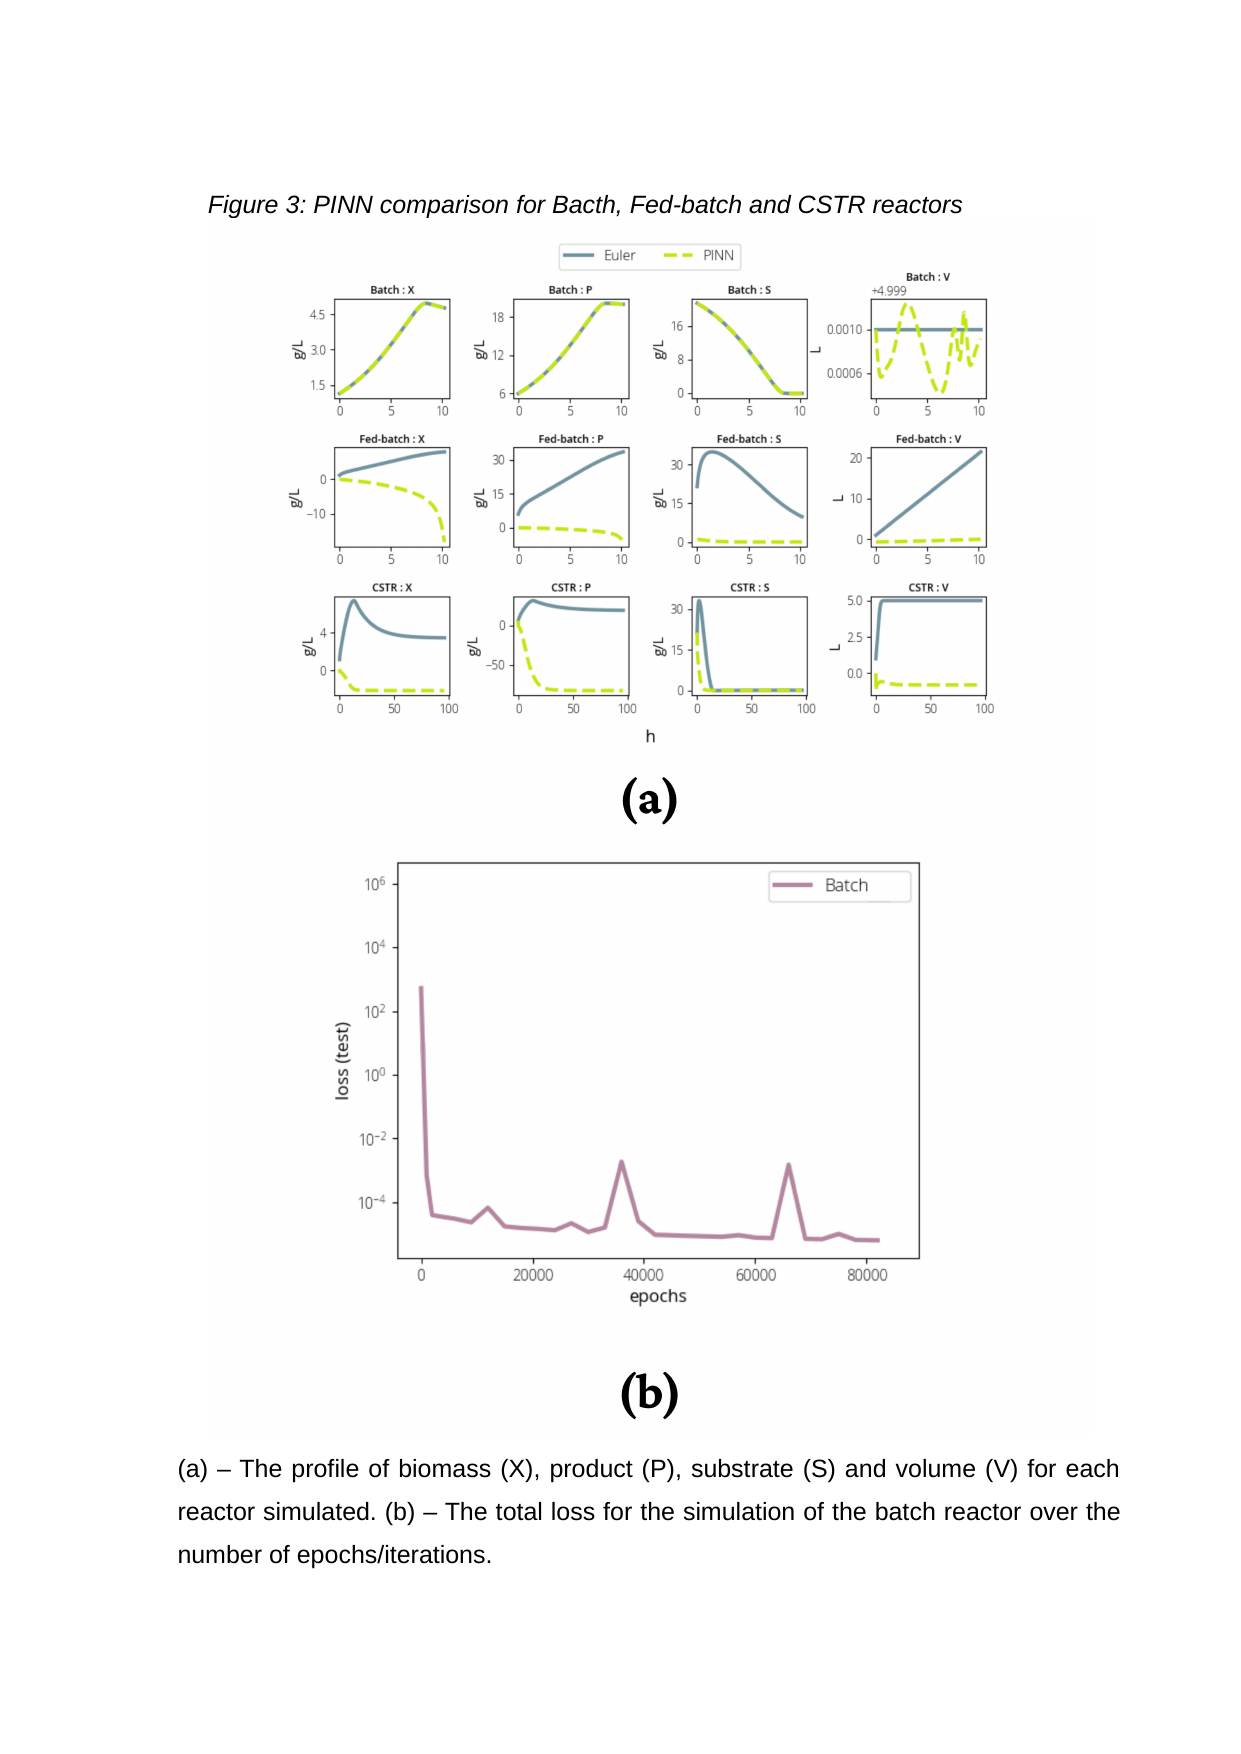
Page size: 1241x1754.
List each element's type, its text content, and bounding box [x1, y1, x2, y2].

picture [207, 218, 1092, 1438]
text (a) – The profile of biomass (X), product (P), substrate (S) and volume (V) for each reactor simulated. (b) – The total loss for the simulation of the batch reactor over the number of epochs/iterations. [177, 1454, 1122, 1569]
text Figure 3: PINN comparison for Bacth, Fed-batch and CSTR reactors [208, 190, 1092, 218]
